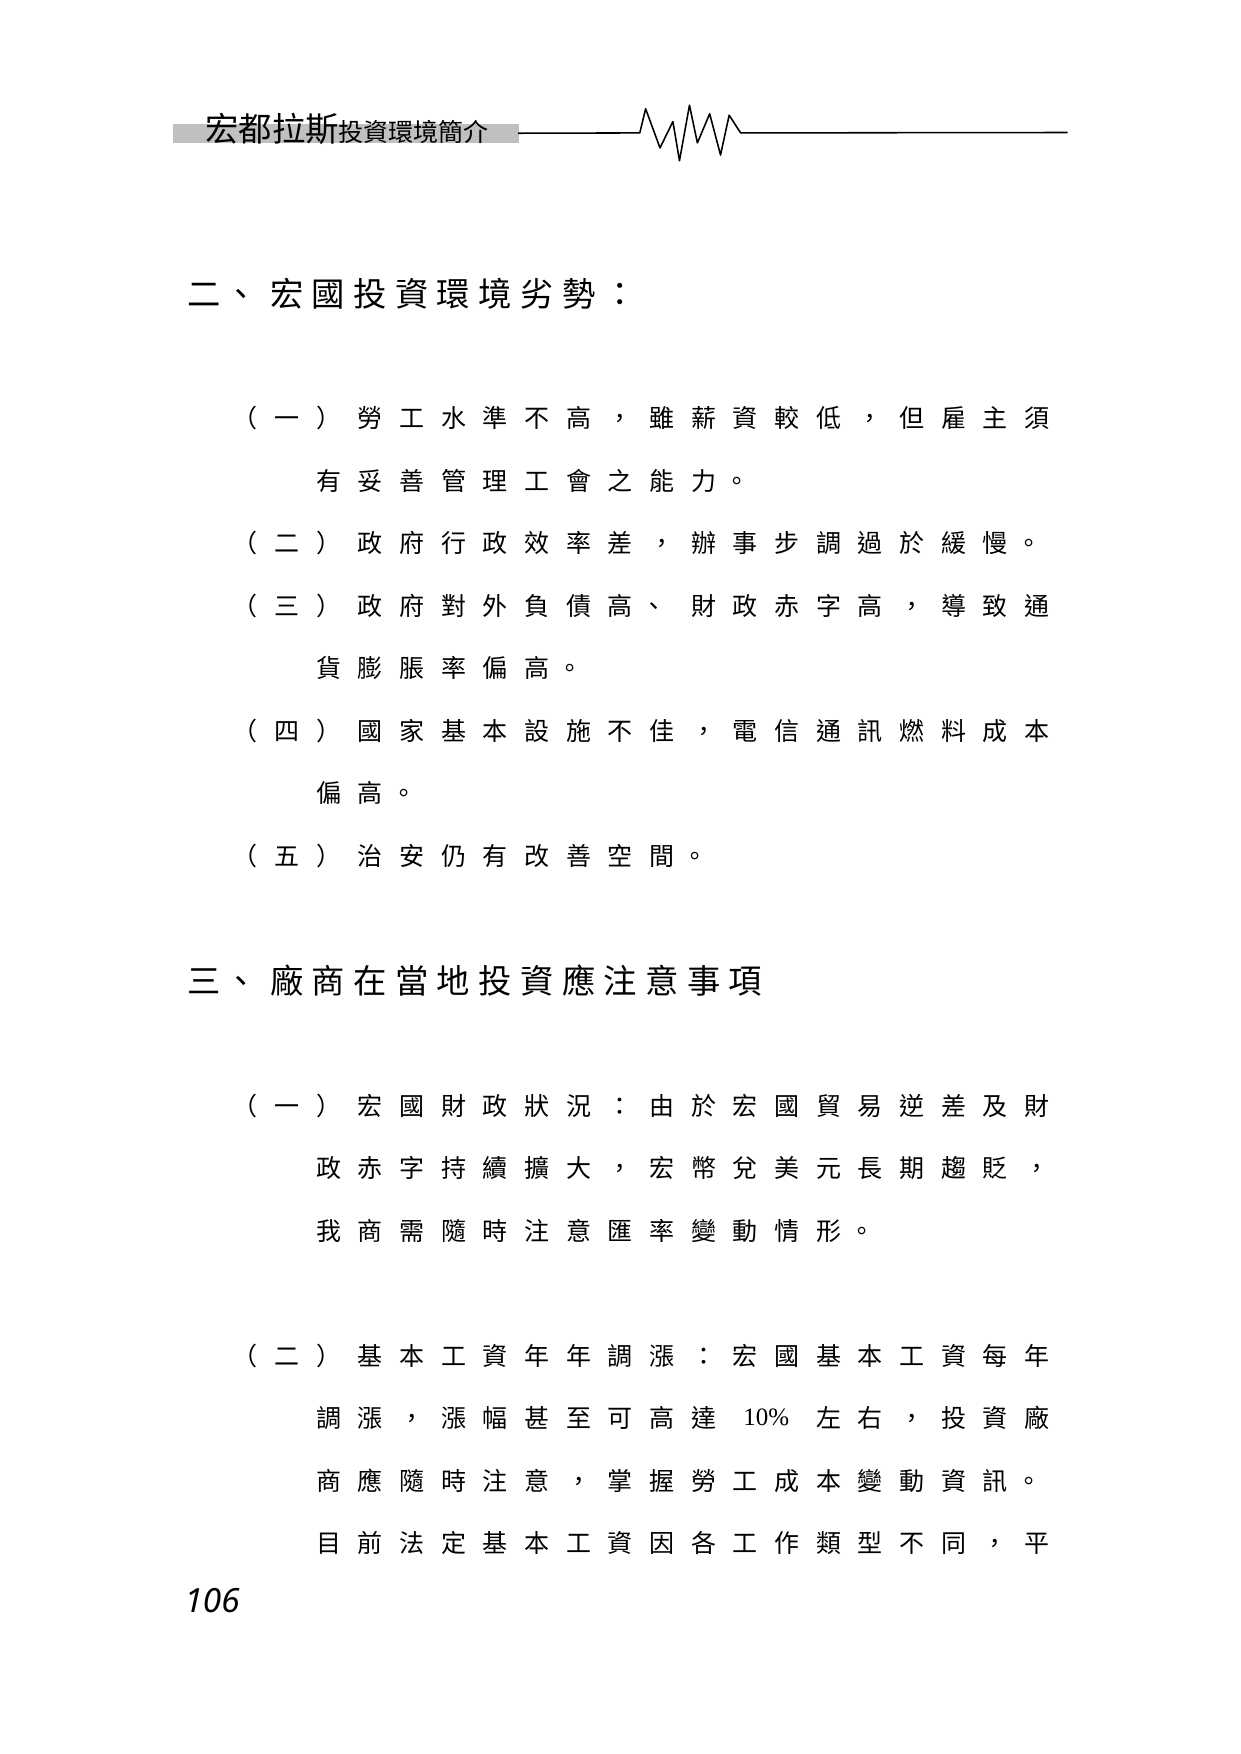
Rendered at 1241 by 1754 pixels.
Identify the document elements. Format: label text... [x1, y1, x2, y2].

text 三、廠商在當地投資應注意事項 [183, 938, 1058, 1000]
text （二）基本工資年年調漲：宏國基本工資每年調漲，漲幅甚至可高達10%左右，投資廠商應隨時注意，掌握勞工成本變動資訊。目前法定基本工資因各工作類型不同，平 [207, 1313, 1058, 1563]
text （二）政府行政效率差，辦事步調過於緩慢。 [207, 500, 1058, 563]
text （一）宏國財政狀況：由於宏國貿易逆差及財政赤字持續擴大，宏幣兌美元長期趨貶，我商需隨時注意匯率變動情形。 [207, 1063, 1058, 1250]
text （三）政府對外負債高、財政赤字高，導致通貨膨脹率偏高。 [207, 563, 1058, 688]
text 二、宏國投資環境劣勢： [183, 250, 1058, 313]
text （五）治安仍有改善空間。 [207, 813, 1058, 875]
text （四）國家基本設施不佳，電信通訊燃料成本偏高。 [207, 688, 1058, 813]
text （一）勞工水準不高，雖薪資較低，但雇主須有妥善管理工會之能力。 [207, 375, 1058, 500]
